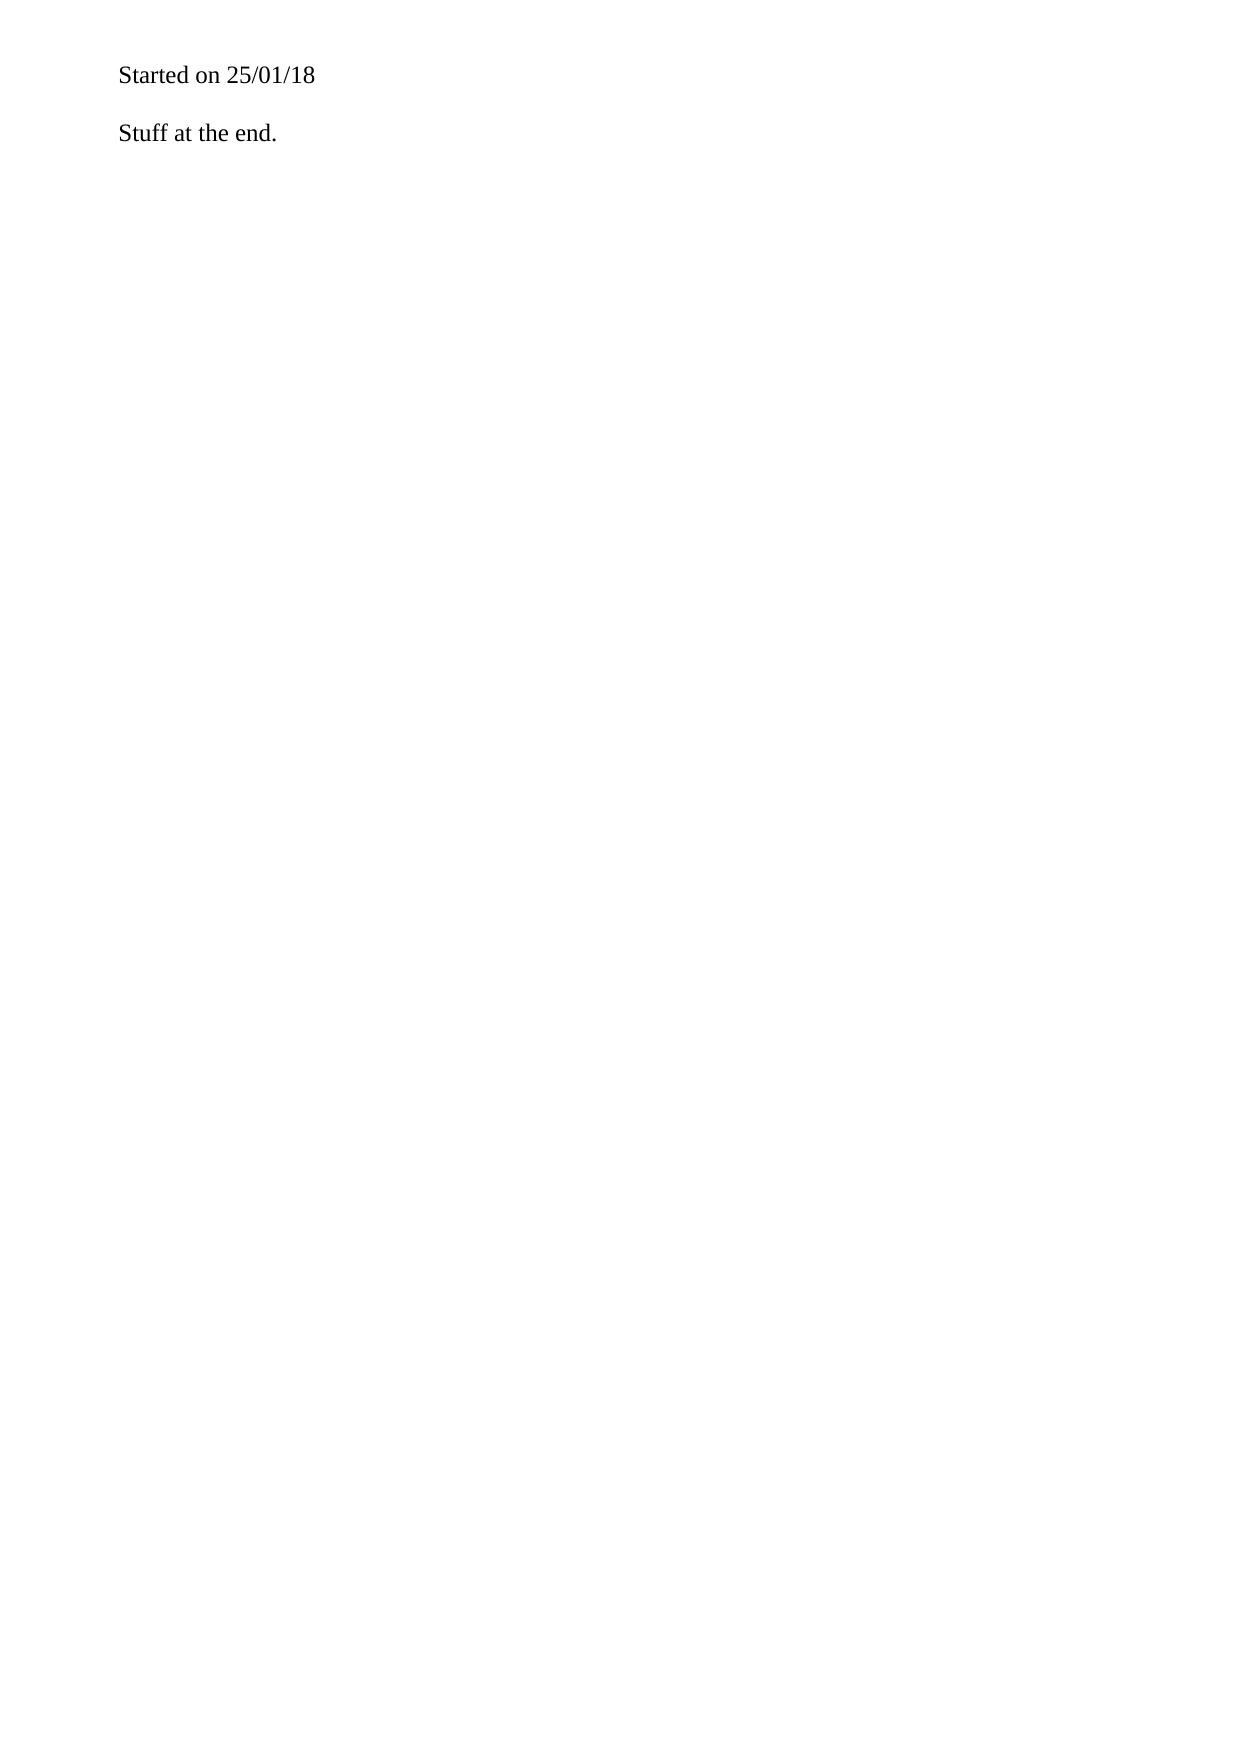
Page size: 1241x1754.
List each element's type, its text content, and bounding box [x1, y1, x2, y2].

text Stuff at the end. [118, 118, 1122, 147]
